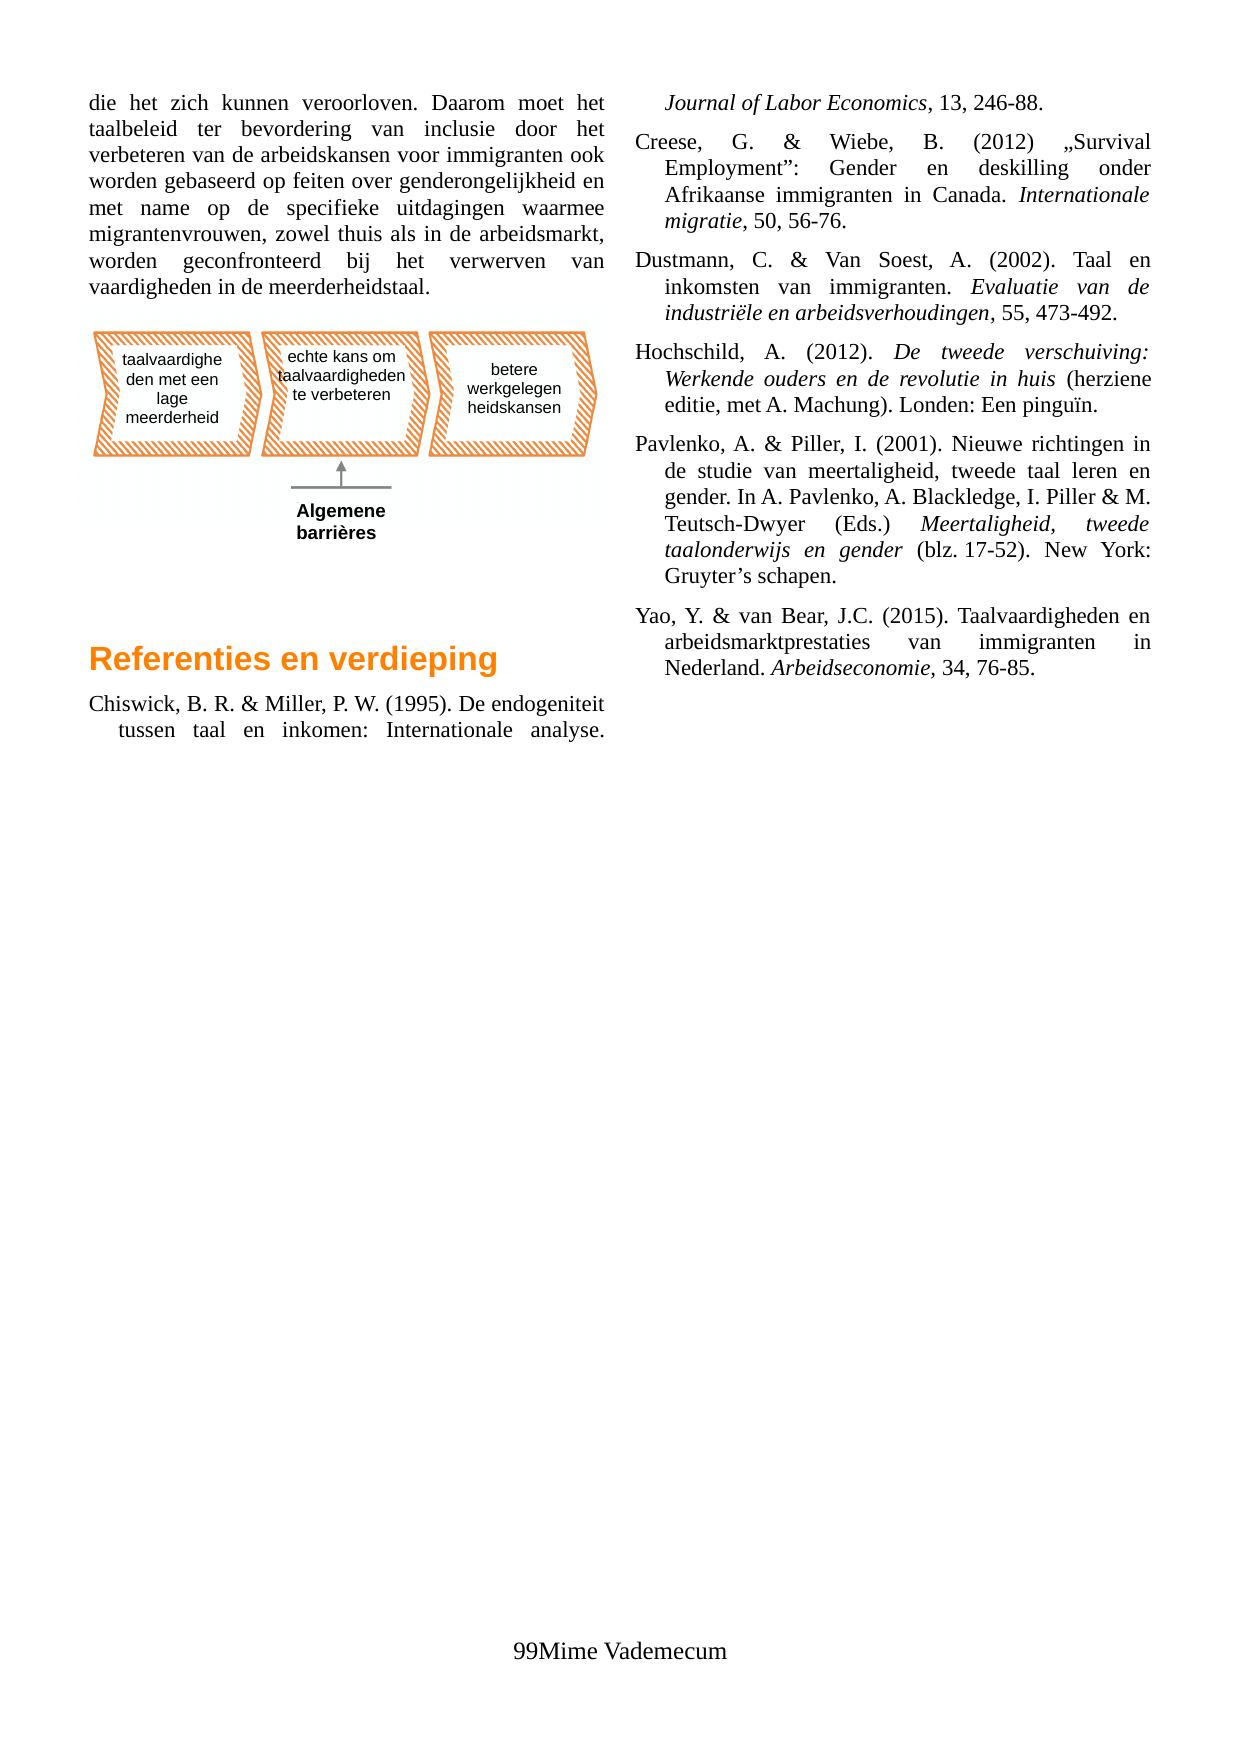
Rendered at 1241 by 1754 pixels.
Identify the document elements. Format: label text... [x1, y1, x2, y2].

subtitle Referenties en verdieping [88, 638, 605, 677]
text Creese, G. & Wiebe, B. (2012) „Survival Employment”: Gender en deskilling onder Afrikaanse immigranten in Canada. Internationale migratie, 50, 56-76. [635, 128, 1152, 233]
text Pavlenko, A. & Piller, I. (2001). Nieuwe richtingen in de studie van meertaligheid, tweede taal leren en gender. In A. Pavlenko, A. Blackledge, I. Piller & M. Teutsch-Dwyer (Eds.) Meertaligheid, tweede taalonderwijs en gender (blz. 17-52). New York: Gruyter’s schapen. [635, 431, 1152, 589]
text Dustmann, C. & Van Soest, A. (2002). Taal en inkomsten van immigranten. Evaluatie van de industriële en arbeidsverhoudingen, 55, 473-492. [635, 246, 1152, 325]
text die het zich kunnen veroorloven. Daarom moet het taalbeleid ter bevordering van inclusie door het verbeteren van de arbeidskansen voor immigranten ook worden gebaseerd op feiten over genderongelijkheid en met name op de specifieke uitdagingen waarmee migrantenvrouwen, zowel thuis als in de arbeidsmarkt, worden geconfronteerd bij het verwerven van vaardigheden in de meerderheidstaal. [88, 88, 605, 299]
picture [75, 312, 607, 522]
text Hochschild, A. (2012). De tweede verschuiving: Werkende ouders en de revolutie in huis (herziene editie, met A. Machung). Londen: Een pinguïn. [635, 338, 1152, 417]
text Chiswick, B. R. & Miller, P. W. (1995). De endogeniteit tussen taal en inkomen: Internationale analyse. [88, 690, 605, 742]
text Yao, Y. & van Bear, J.C. (2015). Taalvaardigheden en arbeidsmarktprestaties van immigranten in Nederland. Arbeidseconomie, 34, 76-85. [635, 602, 1152, 681]
text Journal of Labor Economics, 13, 246-88. [635, 88, 1152, 115]
